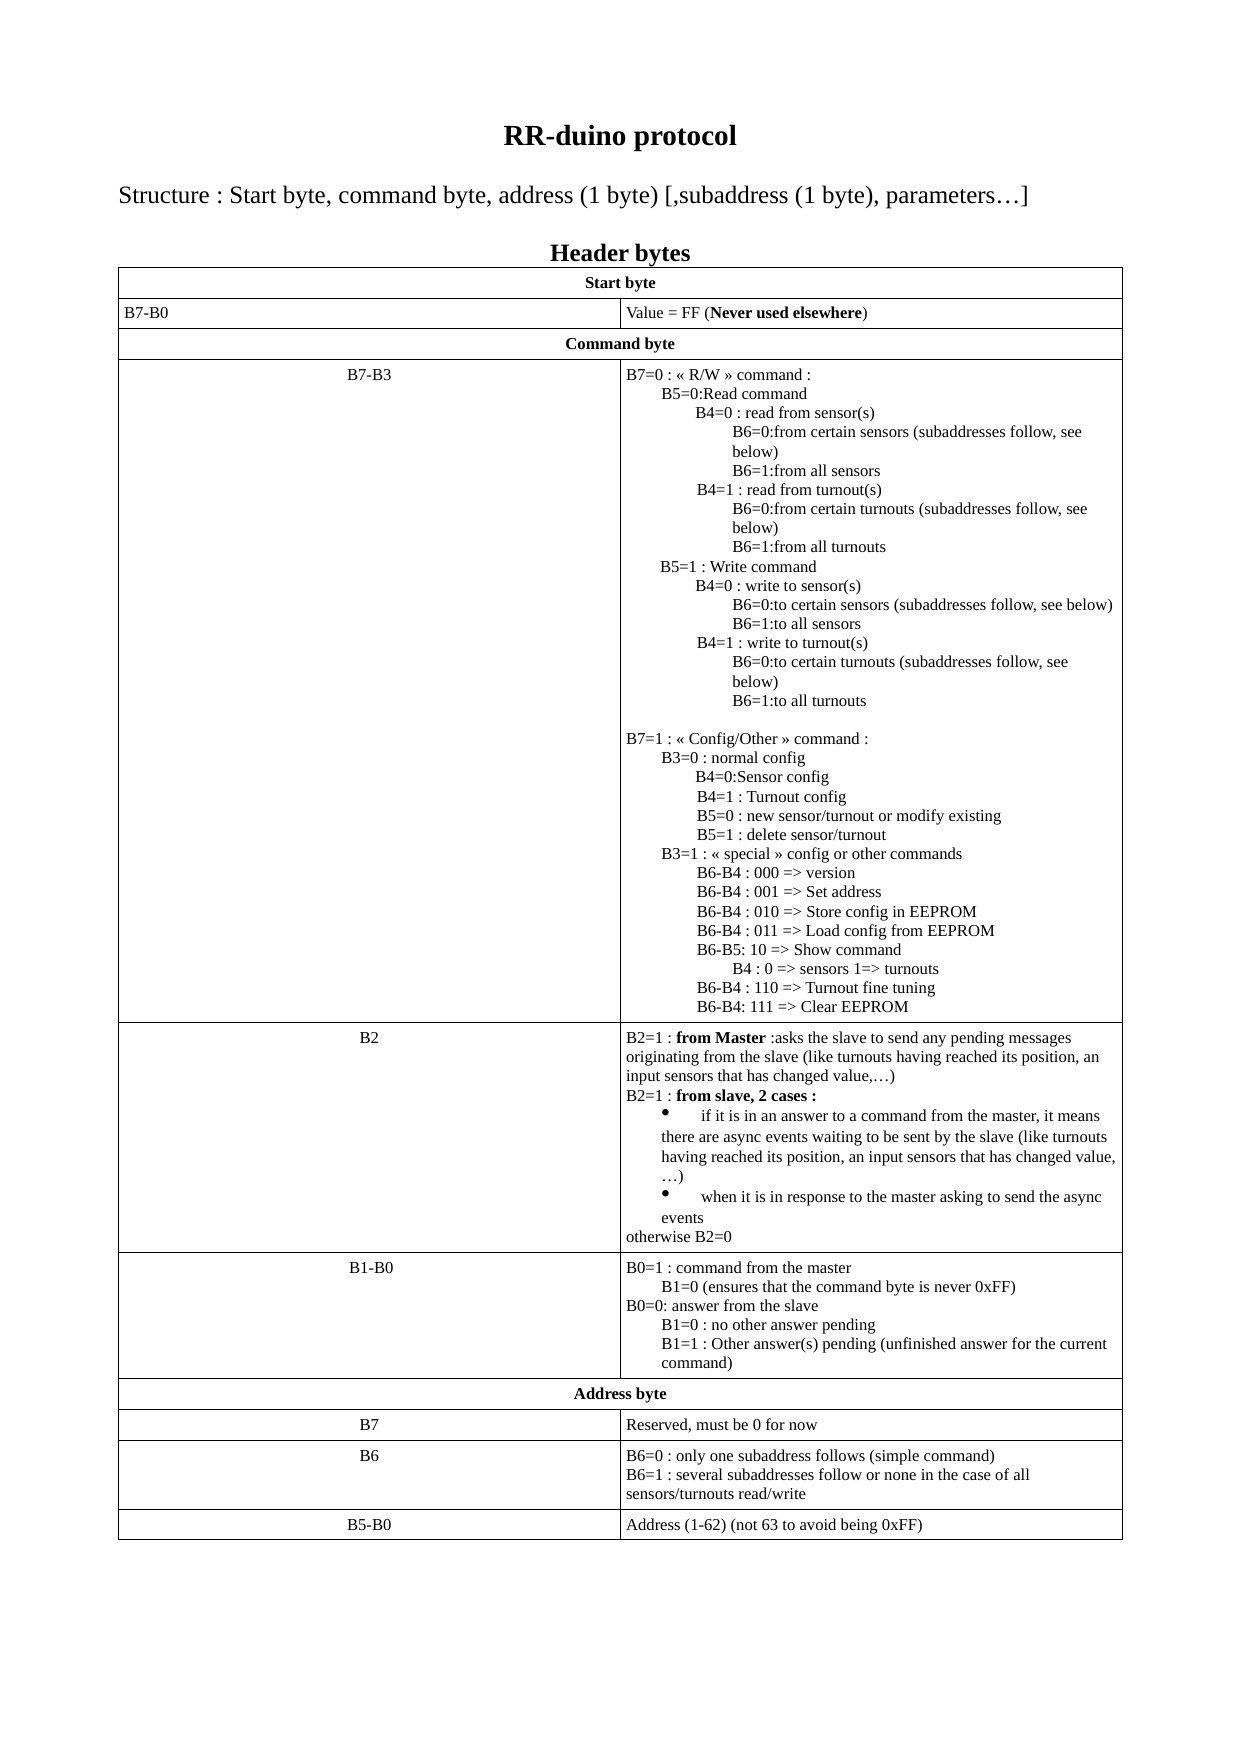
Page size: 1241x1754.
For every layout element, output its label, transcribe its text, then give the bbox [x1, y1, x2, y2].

table_cell Command byte [119, 329, 1122, 359]
table_cell B0=1 : command from the master B1=0 (ensures that the command byte is never 0xFF) B0=0: answer from the slave B1=0 : no other answer pending B1=1 : Other answer(s) pending (unfinished answer for the current command) [621, 1253, 1122, 1378]
table_cell B1-B0 [119, 1253, 620, 1378]
table_cell B6=0 : only one subaddress follows (simple command) B6=1 : several subaddresses follow or none in the case of all sensors/turnouts read/write [621, 1441, 1122, 1509]
table_header Start byte [119, 268, 1122, 297]
table_cell Address (1-62) (not 63 to avoid being 0xFF) [621, 1510, 1122, 1539]
table_cell B7-B3 [119, 360, 620, 1022]
table_cell B2 [119, 1023, 620, 1252]
table_cell Reserved, must be 0 for now [621, 1410, 1122, 1439]
table_cell Address byte [119, 1379, 1122, 1409]
table_cell B7=0 : « R/W » command : B5=0:Read command B4=0 : read from sensor(s) B6=0:from certain sensors (subaddresses follow, see below) B6=1:from all sensors B4=1 : read from turnout(s) B6=0:from certain turnouts (subaddresses follow, see below) B6=1:from all turnouts B5=1 : Write command B4=0 : write to sensor(s) B6=0:to certain sensors (subaddresses follow, see below) B6=1:to all sensors B4=1 : write to turnout(s) B6=0:to certain turnouts (subaddresses follow, see below) B6=1:to all turnouts B7=1 : « Config/Other » command : B3=0 : normal config B4=0:Sensor config B4=1 : Turnout config B5=0 : new sensor/turnout or modify existing B5=1 : delete sensor/turnout B3=1 : « special » config or other commands B6-B4 : 000 => version B6-B4 : 001 => Set address B6-B4 : 010 => Store config in EEPROM B6-B4 : 011 => Load config from EEPROM B6-B5: 10 => Show command B4 : 0 => sensors 1=> turnouts B6-B4 : 110 => Turnout fine tuning B6-B4: 111 => Clear EEPROM [621, 360, 1122, 1022]
table_cell B2=1 : from Master :asks the slave to send any pending messages originating from the slave (like turnouts having reached its position, an input sensors that has changed value,…) B2=1 : from slave, 2 cases : if it is in an answer to a command from the master, it means there are async events waiting to be sent by the slave (like turnouts having reached its position, an input sensors that has changed value,…) when it is in response to the master asking to send the async events otherwise B2=0 [621, 1023, 1122, 1252]
text Structure : Start byte, command byte, address (1 byte) [,subaddress (1 byte), parameters…] [118, 180, 1122, 209]
table_cell Value = FF (Never used elsewhere) [621, 299, 1122, 328]
table_cell B5-B0 [119, 1510, 620, 1539]
table_cell B7-B0 [119, 299, 620, 328]
text RR-duino protocol [118, 118, 1122, 152]
table_cell B7 [119, 1410, 620, 1439]
text Header bytes [118, 238, 1122, 267]
table_cell B6 [119, 1441, 620, 1509]
